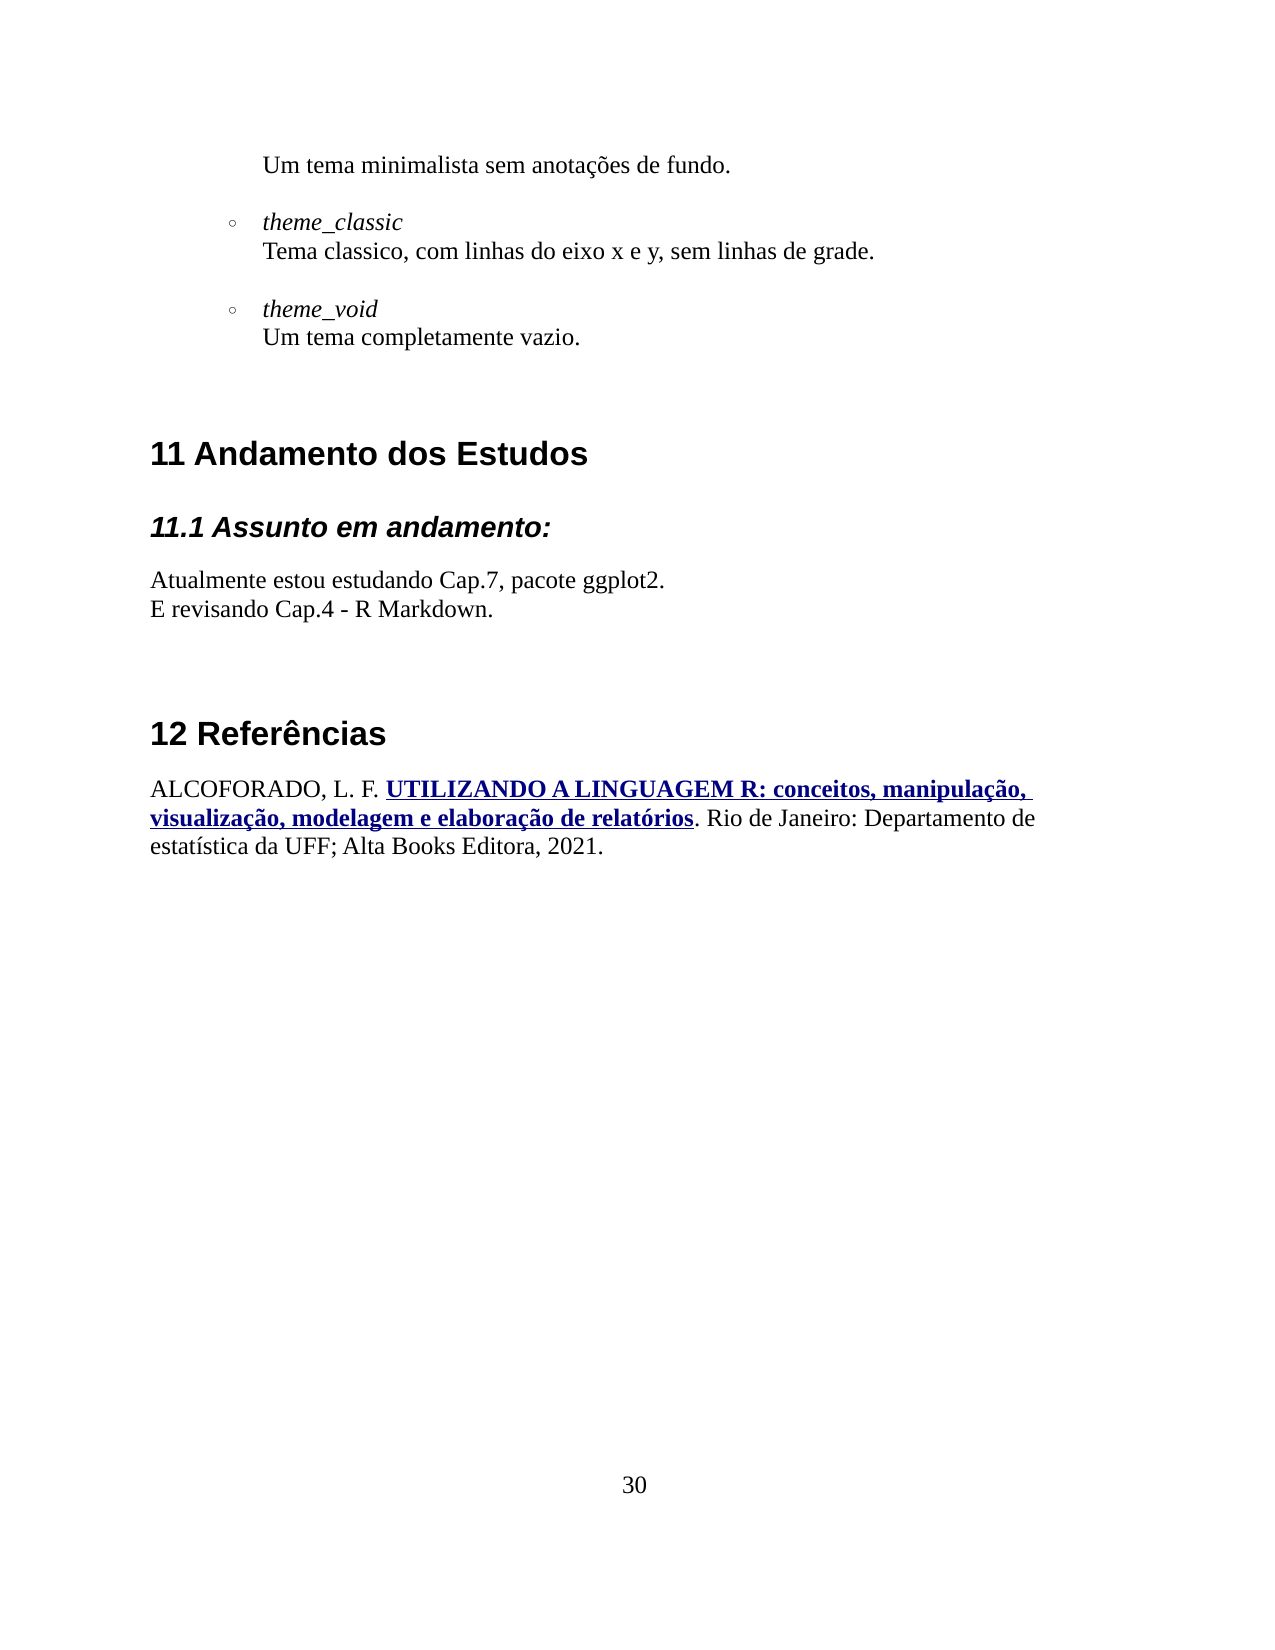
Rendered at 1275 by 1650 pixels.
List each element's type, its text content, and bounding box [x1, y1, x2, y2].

subtitle 11 Andamento dos Estudos [150, 434, 1125, 472]
list theme_classic Tema classico, com linhas do eixo x e y, sem linhas de grade. [225, 207, 1125, 294]
text Atualmente estou estudando Cap.7, pacote ggplot2. E revisando Cap.4 - R Markdown. [150, 565, 1125, 651]
list Um tema minimalista sem anotações de fundo. [225, 150, 1125, 207]
text ALCOFORADO, L. F. UTILIZANDO A LINGUAGEM R: conceitos, manipulação, visualização, modelagem e elaboração de relatórios. Rio de Janeiro: Departamento de estatística da UFF; Alta Books Editora, 2021. [150, 774, 1125, 860]
list theme_void Um tema completamente vazio. [225, 294, 1125, 380]
subtitle 12 Referências [150, 714, 1125, 752]
subtitle 11.1 Assunto em andamento: [150, 510, 1125, 543]
